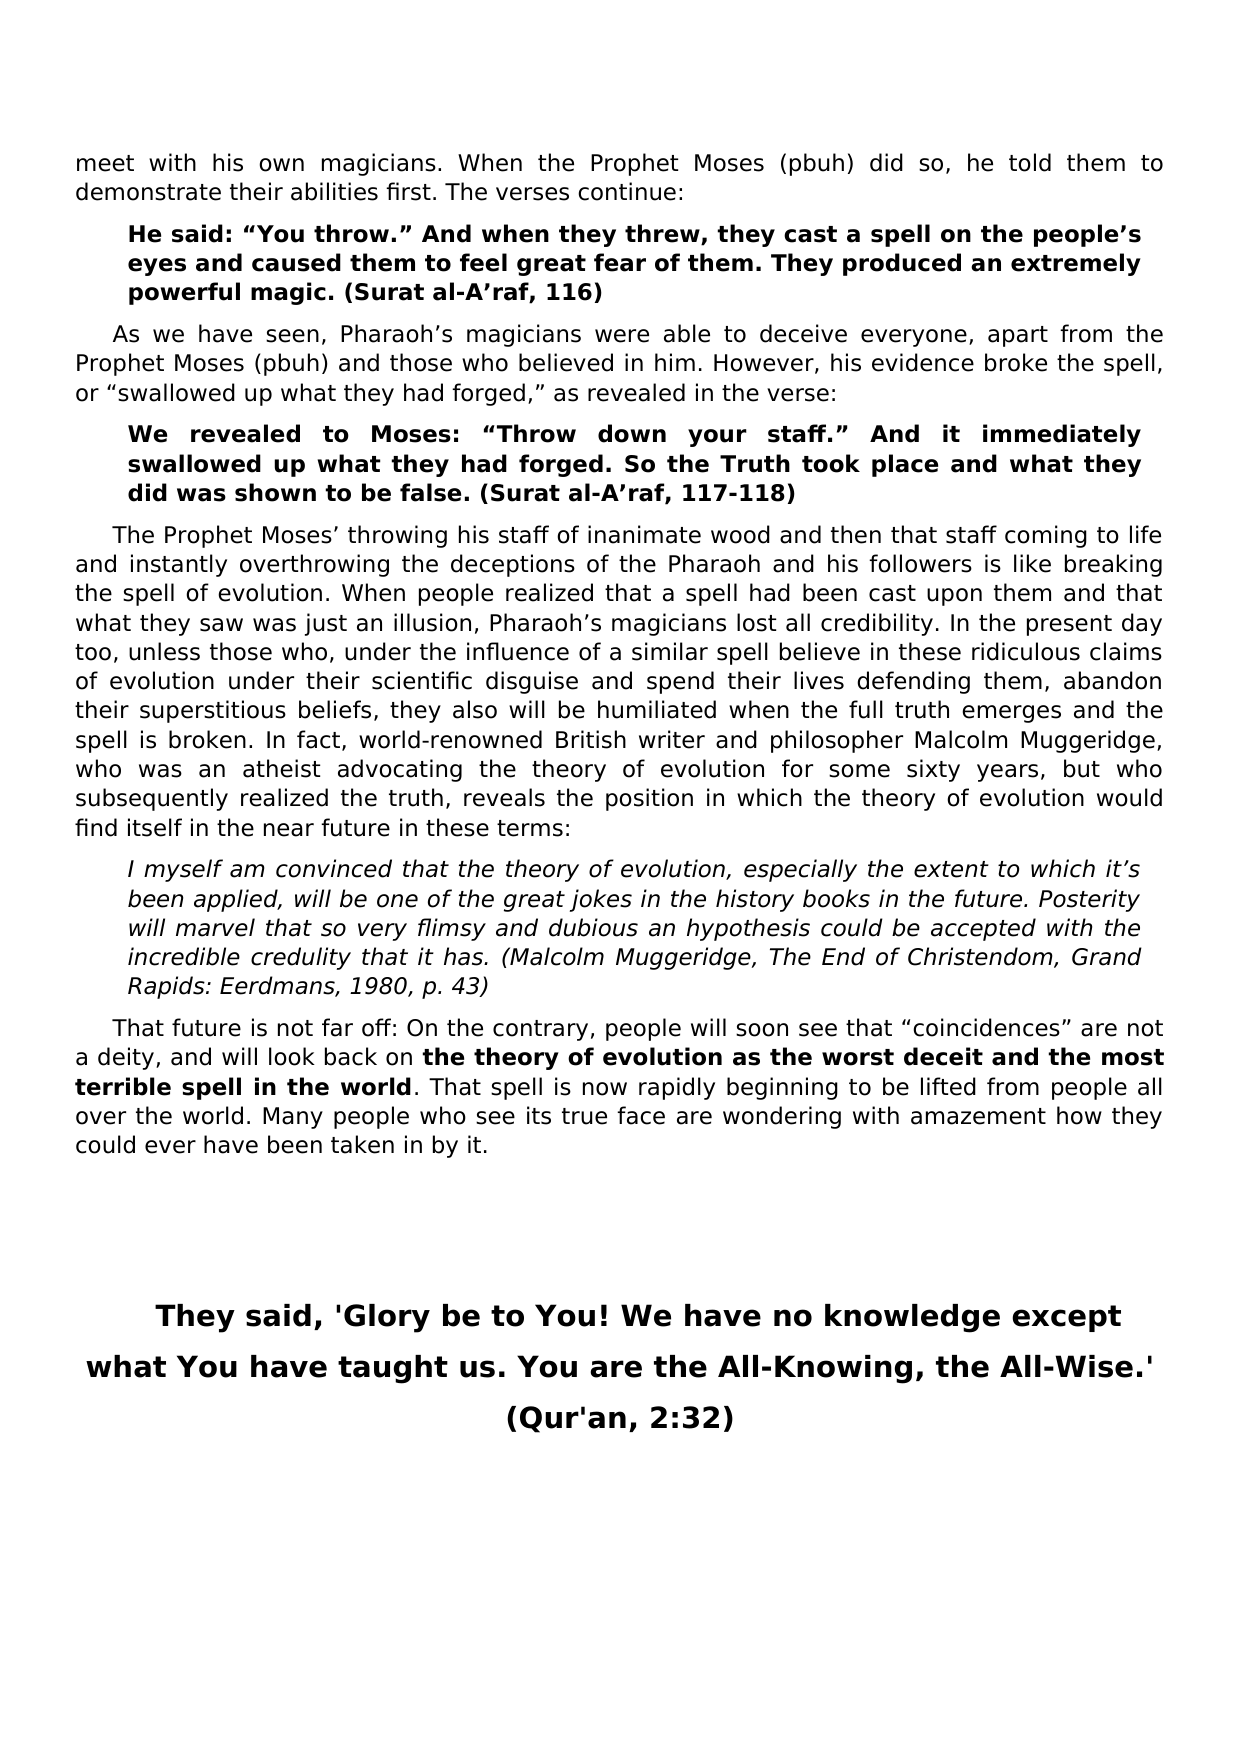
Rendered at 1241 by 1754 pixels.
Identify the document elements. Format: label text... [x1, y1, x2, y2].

text He said: “You throw.” And when they threw, they cast a spell on the people’s eyes and caused them to feel great fear of them. They produced an extremely powerful magic. (Surat al-A’raf, 116) [127, 221, 1143, 306]
text meet with his own magicians. When the Prophet Moses (pbuh) did so, he told them to demonstrate their abilities first. The verses continue: [75, 150, 1165, 206]
text I myself am convinced that the theory of evolution, especially the extent to which it’s been applied, will be one of the great jokes in the history books in the future. Posterity will marvel that so very flimsy and dubious an hypothesis could be accepted with the incredible credulity that it has. (Malcolm Muggeridge, The End of Christendom, Grand Rapids: Eerdmans, 1980, p. 43) [127, 856, 1143, 1000]
text That future is not far off: On the contrary, people will soon see that “coincidences” are not a deity, and will look back on the theory of evolution as the worst deceit and the most terrible spell in the world. That spell is now rapidly beginning to be lifted from people all over the world. Many people who see its true face are wondering with amazement how they could ever have been taken in by it. [75, 1015, 1165, 1159]
text They said, 'Glory be to You! We have no knowledge except what You have taught us. You are the All-Knowing, the All-Wise.' (Qur'an, 2:32) [75, 1299, 1165, 1435]
text As we have seen, Pharaoh’s magicians were able to deceive everyone, apart from the Prophet Moses (pbuh) and those who believed in him. However, his evidence broke the spell, or “swallowed up what they had forged,” as revealed in the verse: [75, 321, 1165, 407]
text We revealed to Moses: “Throw down your staff.” And it immediately swallowed up what they had forged. So the Truth took place and what they did was shown to be false. (Surat al-A’raf, 117-118) [127, 422, 1143, 507]
text The Prophet Moses’ throwing his staff of inanimate wood and then that staff coming to life and instantly overthrowing the deceptions of the Pharaoh and his followers is like breaking the spell of evolution. When people realized that a spell had been cast upon them and that what they saw was just an illusion, Pharaoh’s magicians lost all credibility. In the present day too, unless those who, under the influence of a similar spell believe in these ridiculous claims of evolution under their scientific disguise and spend their lives defending them, abandon their superstitious beliefs, they also will be humiliated when the full truth emerges and the spell is broken. In fact, world-renowned British writer and philosopher Malcolm Muggeridge, who was an atheist advocating the theory of evolution for some sixty years, but who subsequently realized the truth, reveals the position in which the theory of evolution would find itself in the near future in these terms: [75, 522, 1165, 841]
